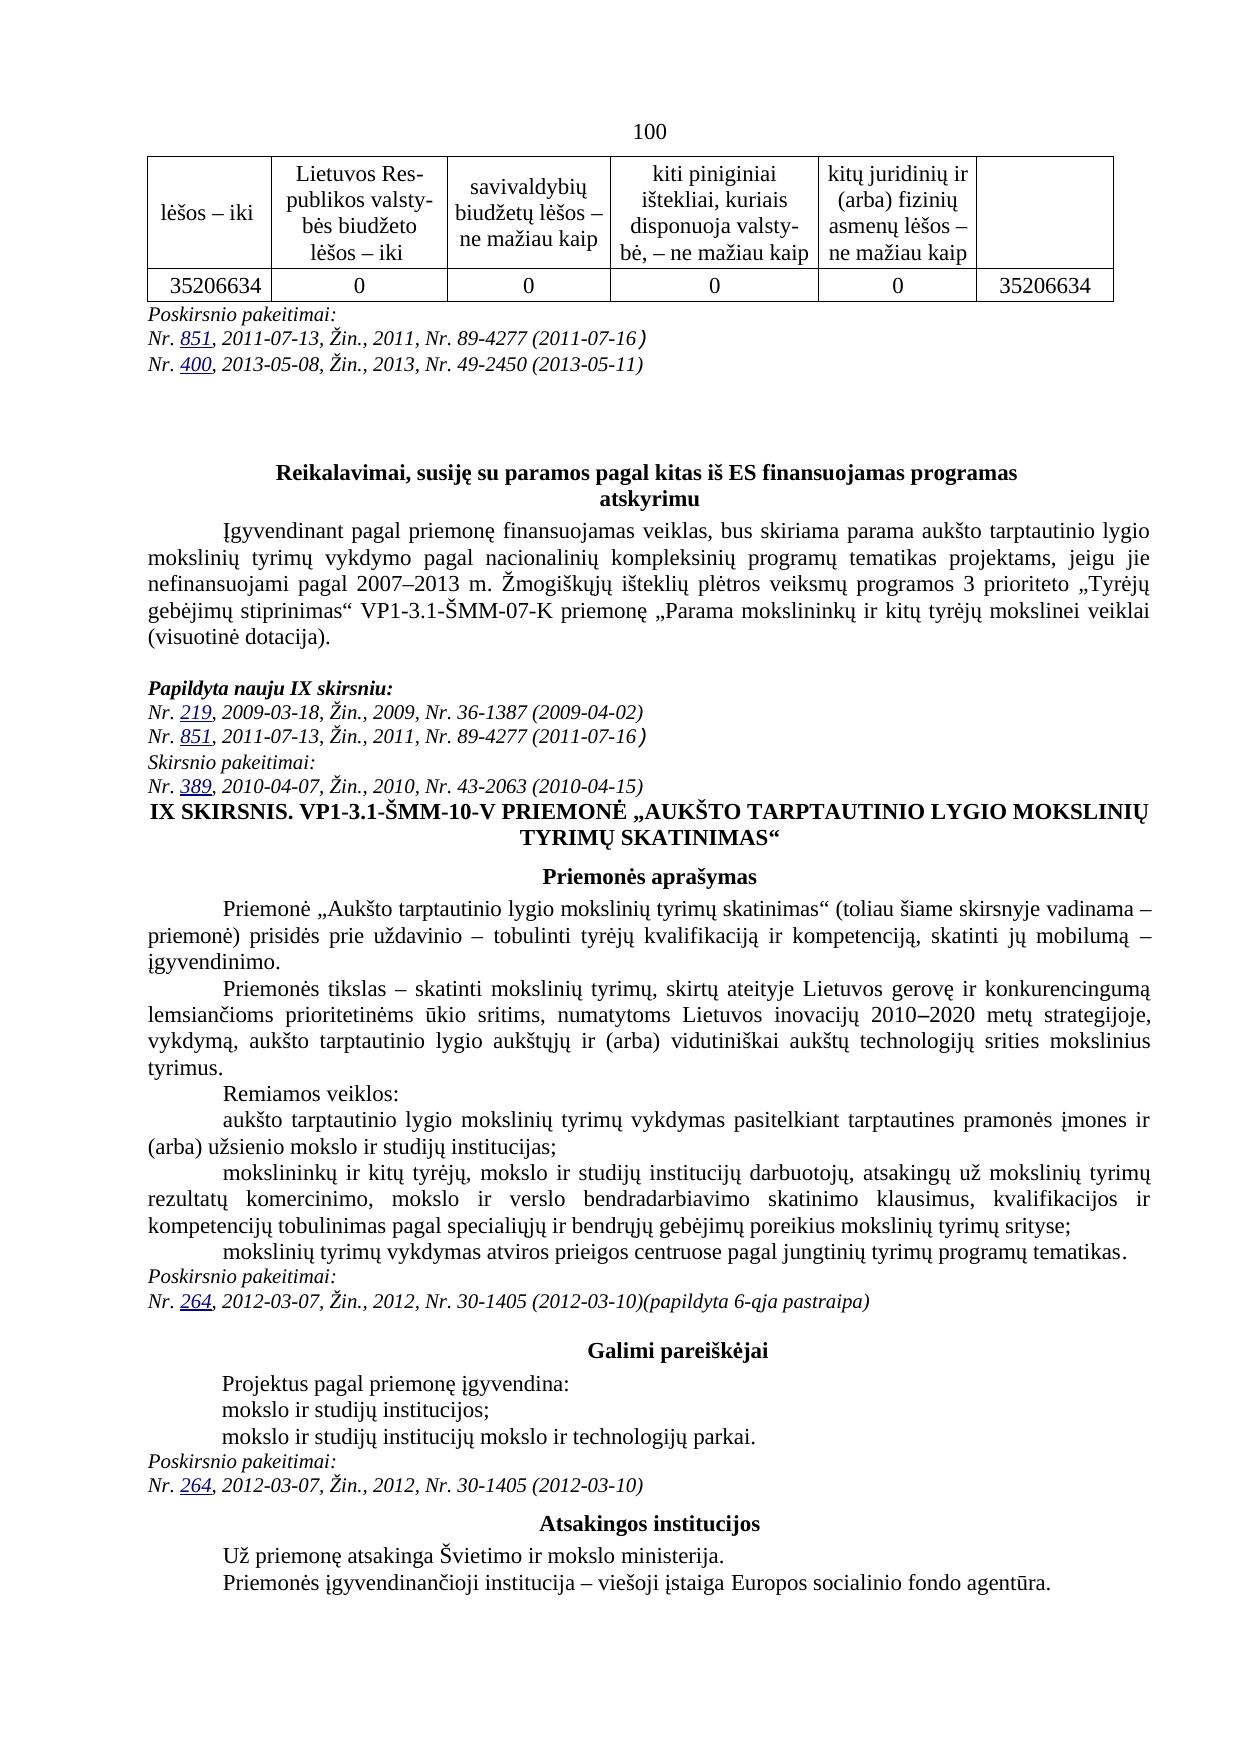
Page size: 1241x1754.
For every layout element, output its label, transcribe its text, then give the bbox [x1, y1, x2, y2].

text Projektus pagal priemonę įgyvendina: [148, 1370, 1152, 1397]
text Nr. 851, 2011-07-13, Žin., 2011, Nr. 89-4277 (2011-07-16) [148, 724, 1152, 749]
text Priemonė „Aukšto tarptautinio lygio mokslinių tyrimų skatinimas“ (toliau šiame skirsnyje vadinama – priemonė) prisidės prie uždavinio – tobulinti tyrėjų kvalifikaciją ir kompetenciją, skatinti jų mobilumą – įgyvendinimo. [148, 896, 1152, 974]
text Atsakingos institucijos [148, 1510, 1152, 1536]
text Nr. 219, 2009-03-18, Žin., 2009, Nr. 36-1387 (2009-04-02) [148, 700, 1152, 724]
table_cell savivaldybių biudžetų lėšos – ne mažiau kaip [448, 157, 610, 268]
table_cell kiti piniginiai ištekliai, kuriais disponuoja valsty­bė, – ne mažiau kaip [611, 157, 818, 268]
text Nr. 264, 2012-03-07, Žin., 2012, Nr. 30-1405 (2012-03-10) [148, 1473, 1152, 1497]
table_cell 0 [272, 269, 447, 301]
text Remiamos veiklos: [148, 1080, 1152, 1106]
subtitle IX SKIRSNIS. VP1-3.1-ŠMM-10-V PRIEMONĖ „AUKŠTO TARPTAUTINIO LYGIO MOKSLINIŲ TYRIMŲ SKATINIMAS“ [148, 798, 1152, 850]
text Nr. 851, 2011-07-13, Žin., 2011, Nr. 89-4277 (2011-07-16) [148, 326, 1152, 352]
table_cell lėšos – iki [148, 157, 271, 268]
text Galimi pareiškėjai [148, 1338, 1152, 1364]
table_cell 0 [611, 269, 818, 301]
text Poskirsnio pakeitimai: [148, 1449, 1152, 1473]
text Nr. 389, 2010-04-07, Žin., 2010, Nr. 43-2063 (2010-04-15) [148, 774, 1152, 798]
text mokslo ir studijų institucijos; [148, 1397, 1152, 1423]
text mokslinių tyrimų vykdymas atviros prieigos centruose pagal jungtinių tyrimų programų tematikas. [148, 1238, 1152, 1264]
text mokslo ir studijų institucijų mokslo ir technologijų parkai. [148, 1423, 1152, 1449]
table_cell 0 [819, 269, 976, 301]
text Skirsnio pakeitimai: [148, 749, 1152, 774]
text Reikalavimai, susiję su paramos pagal kitas iš ES finansuojamas programas atskyrimu [148, 459, 1152, 511]
text Nr. 264, 2012-03-07, Žin., 2012, Nr. 30-1405 (2012-03-10)(papildyta 6-ąja pastraipa) [148, 1288, 1152, 1313]
table_cell kitų juridinių ir (arba) fizinių asmenų lėšos – ne mažiau kaip [819, 157, 976, 268]
text Priemonės tikslas – skatinti mokslinių tyrimų, skirtų ateityje Lietuvos gerovę ir konkurencingumą lemsiančioms prioritetinėms ūkio sritims, numatytoms Lietuvos inovacijų 2010–2020 metų strategijoje, vykdymą, aukšto tarptautinio lygio aukštųjų ir (arba) vidutiniškai aukštų technologijų srities mokslinius tyrimus. [148, 974, 1152, 1080]
text aukšto tarptautinio lygio mokslinių tyrimų vykdymas pasitelkiant tarptautines pramonės įmones ir (arba) užsienio mokslo ir studijų institucijas; [148, 1106, 1152, 1159]
table_header [977, 157, 1113, 268]
text Priemonės įgyvendinančioji institucija – viešoji įstaiga Europos socialinio fondo agentūra. [148, 1569, 1152, 1595]
text Už priemonę atsakinga Švietimo ir mokslo ministerija. [148, 1542, 1152, 1569]
table_cell Lietuvos Res­publikos valsty­bės biudžeto lėšos – iki [272, 157, 447, 268]
text Įgyvendinant pagal priemonę finansuojamas veiklas, bus skiriama parama aukšto tarptautinio lygio mokslinių tyrimų vykdymo pagal nacionalinių kompleksinių programų tematikas projektams, jeigu jie nefinansuojami pagal 2007–2013 m. Žmogiškųjų išteklių plėtros veiksmų programos 3 prioriteto „Tyrėjų gebėjimų stiprinimas“ VP1-3.1-ŠMM-07-K priemonę „Parama mokslininkų ir kitų tyrėjų mokslinei veiklai (visuotinė dotacija). [148, 518, 1152, 649]
text Poskirsnio pakeitimai: [148, 302, 1152, 326]
text Nr. 400, 2013-05-08, Žin., 2013, Nr. 49-2450 (2013-05-11) [148, 352, 1152, 376]
table_cell 35206634 [977, 269, 1113, 301]
table_cell 0 [448, 269, 610, 301]
table_cell 35206634 [148, 269, 271, 301]
text Poskirsnio pakeitimai: [148, 1264, 1152, 1288]
text mokslininkų ir kitų tyrėjų, mokslo ir studijų institucijų darbuotojų, atsakingų už mokslinių tyrimų rezultatų komercinimo, mokslo ir verslo bendradarbiavimo skatinimo klausimus, kvalifikacijos ir kompetencijų tobulinimas pagal specialiųjų ir bendrųjų gebėjimų poreikius mokslinių tyrimų srityse; [148, 1159, 1152, 1238]
text Papildyta nauju IX skirsniu: [148, 676, 1152, 700]
text Priemonės aprašymas [148, 863, 1152, 889]
